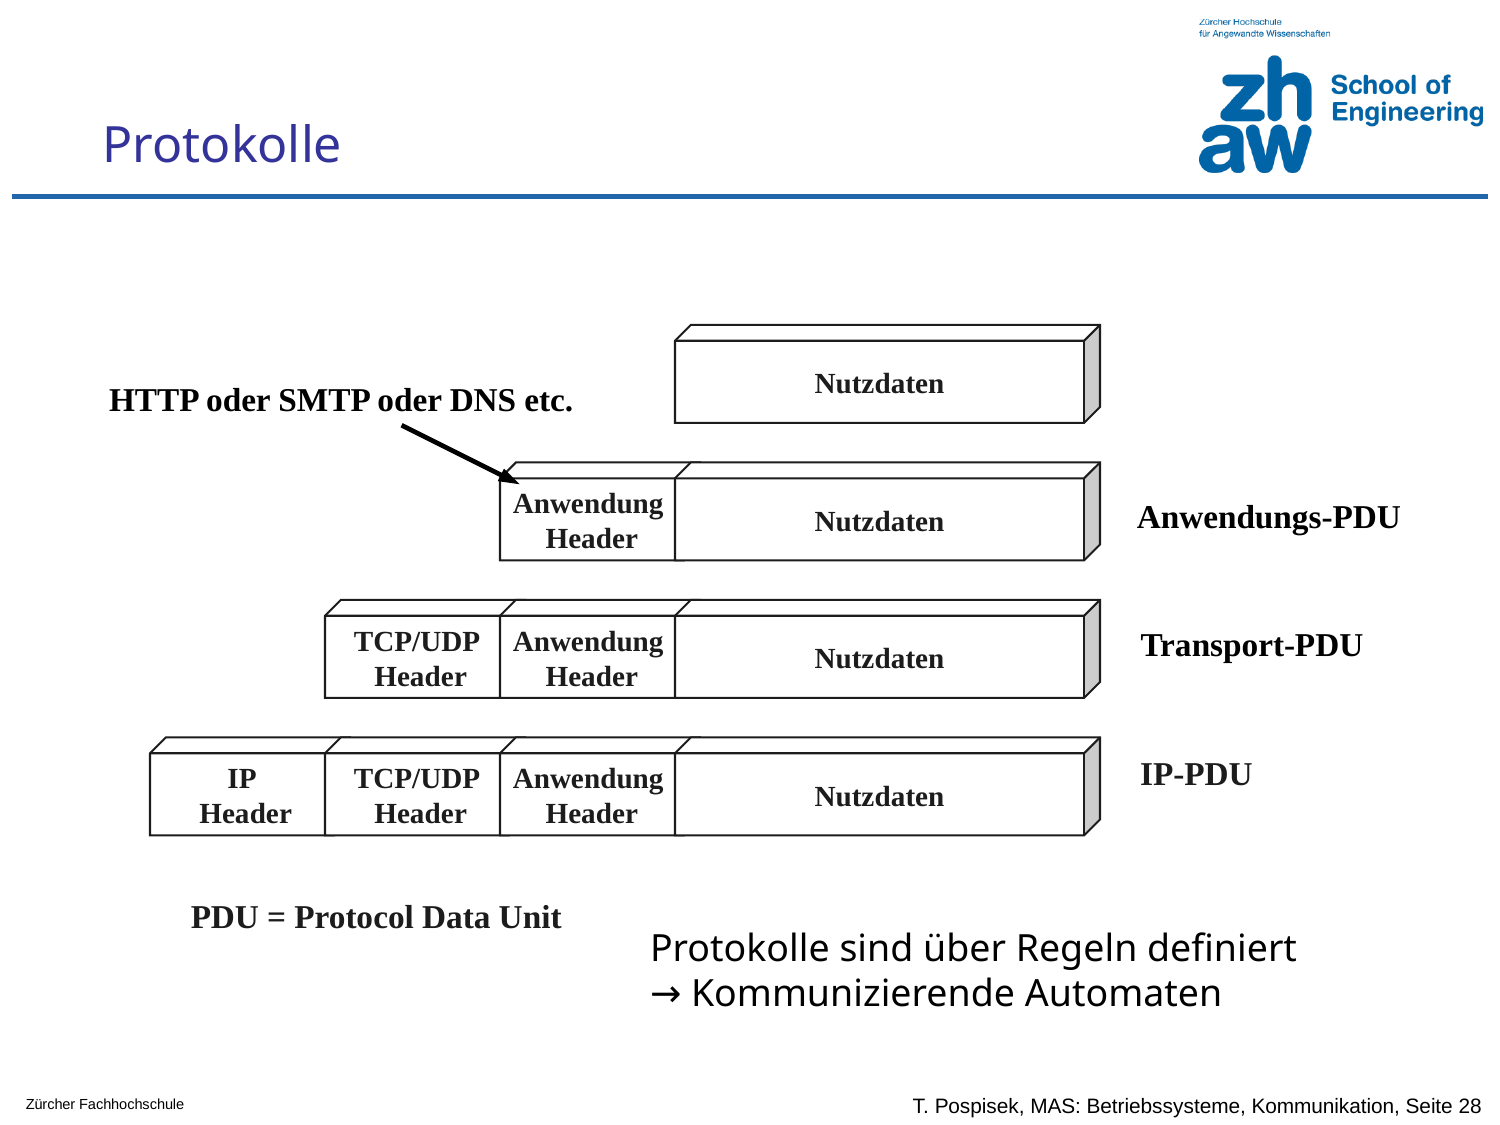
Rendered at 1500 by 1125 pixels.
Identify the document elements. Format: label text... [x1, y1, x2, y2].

text_box PDU = Protocol Data Unit [176, 887, 577, 943]
text_box Anwendung Header [500, 479, 675, 560]
text_box IP-PDU [1125, 744, 1268, 800]
text_box Protokolle sind über Regeln definiert → Kommunizierende Automaten [635, 916, 1313, 1022]
text_box TCP/UDP Header [325, 754, 500, 835]
text_box IP Header [150, 754, 325, 835]
text_box TCP/UDP Header [325, 616, 500, 698]
text_box Anwendung Header [500, 754, 675, 835]
title Protokolle [87, 42, 1366, 181]
text_box Transport-PDU [1125, 615, 1379, 671]
text_box Nutzdaten [675, 754, 1084, 835]
picture [1199, 19, 1483, 173]
text_box Nutzdaten [675, 616, 1084, 698]
text_box Anwendung Header [500, 616, 675, 698]
text_box Anwendungs-PDU [1122, 487, 1416, 543]
text_box Nutzdaten [675, 341, 1084, 423]
text_box HTTP oder SMTP oder DNS etc. [94, 370, 589, 426]
text_box Nutzdaten [675, 479, 1084, 560]
